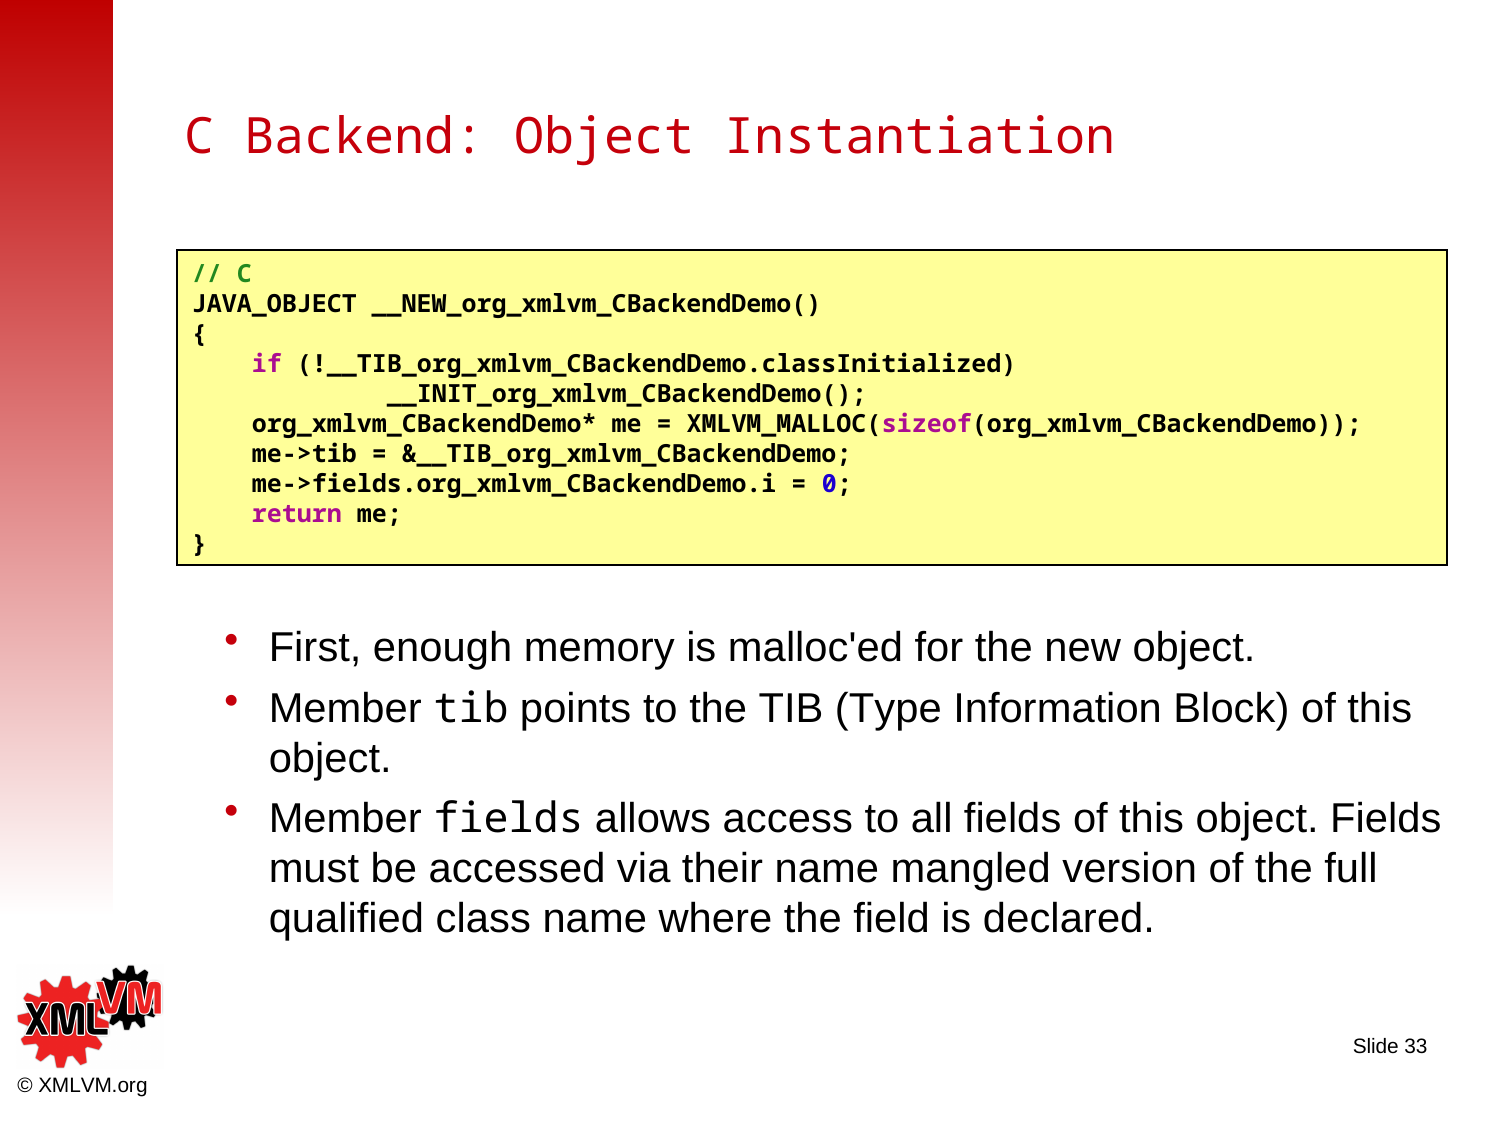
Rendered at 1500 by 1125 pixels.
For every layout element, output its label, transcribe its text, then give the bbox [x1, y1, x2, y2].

list First, enough memory is malloc'ed for the new object. Member tib points to the TIB (Type Information Block) of this object. Member fields allows access to all fields of this object. Fields must be accessed via their name mangled version of the full qualified class name where the field is declared. [224, 620, 1447, 986]
picture [16, 964, 164, 1069]
text_box // C JAVA_OBJECT __NEW_org_xmlvm_CBackendDemo() { if (!__TIB_org_xmlvm_CBackendDemo.classInitialized) __INIT_org_xmlvm_CBackendDemo(); org_xmlvm_CBackendDemo* me = XMLVM_MALLOC(sizeof(org_xmlvm_CBackendDemo)); me->tib = &__TIB_org_xmlvm_CBackendDemo; me->fields.org_xmlvm_CBackendDemo.i = 0; return me; } [177, 249, 1447, 565]
title C Backend: Object Instantiation [170, 67, 1447, 207]
